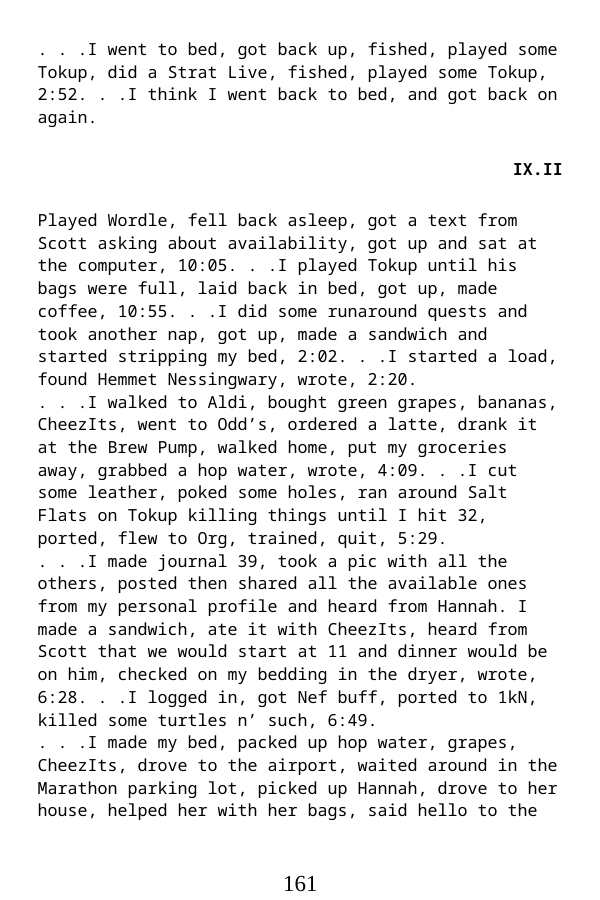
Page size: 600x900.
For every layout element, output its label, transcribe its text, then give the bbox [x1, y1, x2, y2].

text . . .I walked to Aldi, bought green grapes, bananas, CheezIts, went to Odd’s, ordered a latte, drank it at the Brew Pump, walked home, put my groceries away, grabbed a hop water, wrote, 4:09. . .I cut some leather, poked some holes, ran around Salt Flats on Tokup killing things until I hit 32, ported, flew to Org, trained, quit, 5:29. [37, 390, 562, 549]
text . . .I went to bed, got back up, fished, played some Tokup, did a Strat Live, fished, played some Tokup, 2:52. . .I think I went back to bed, and got back on again. [37, 37, 562, 128]
text Played Wordle, fell back asleep, got a text from Scott asking about availability, got up and sat at the computer, 10:05. . .I played Tokup until his bags were full, laid back in bed, got up, made coffee, 10:55. . .I did some runaround quests and took another nap, got up, made a sandwich and started stripping my bed, 2:02. . .I started a load, found Hemmet Nessingwary, wrote, 2:20. [37, 208, 562, 390]
text . . .I made journal 39, took a pic with all the others, posted then shared all the available ones from my personal profile and heard from Hannah. I made a sandwich, ate it with CheezIts, heard from Scott that we would start at 11 and dinner would be on him, checked on my bedding in the dryer, wrote, 6:28. . .I logged in, got Nef buff, ported to 1kN, killed some turtles n’ such, 6:49. [37, 549, 562, 731]
text IX.II [37, 157, 562, 180]
text . . .I made my bed, packed up hop water, grapes, CheezIts, drove to the airport, waited around in the Marathon parking lot, picked up Hannah, drove to her house, helped her with her bags, said hello to the [37, 731, 562, 822]
